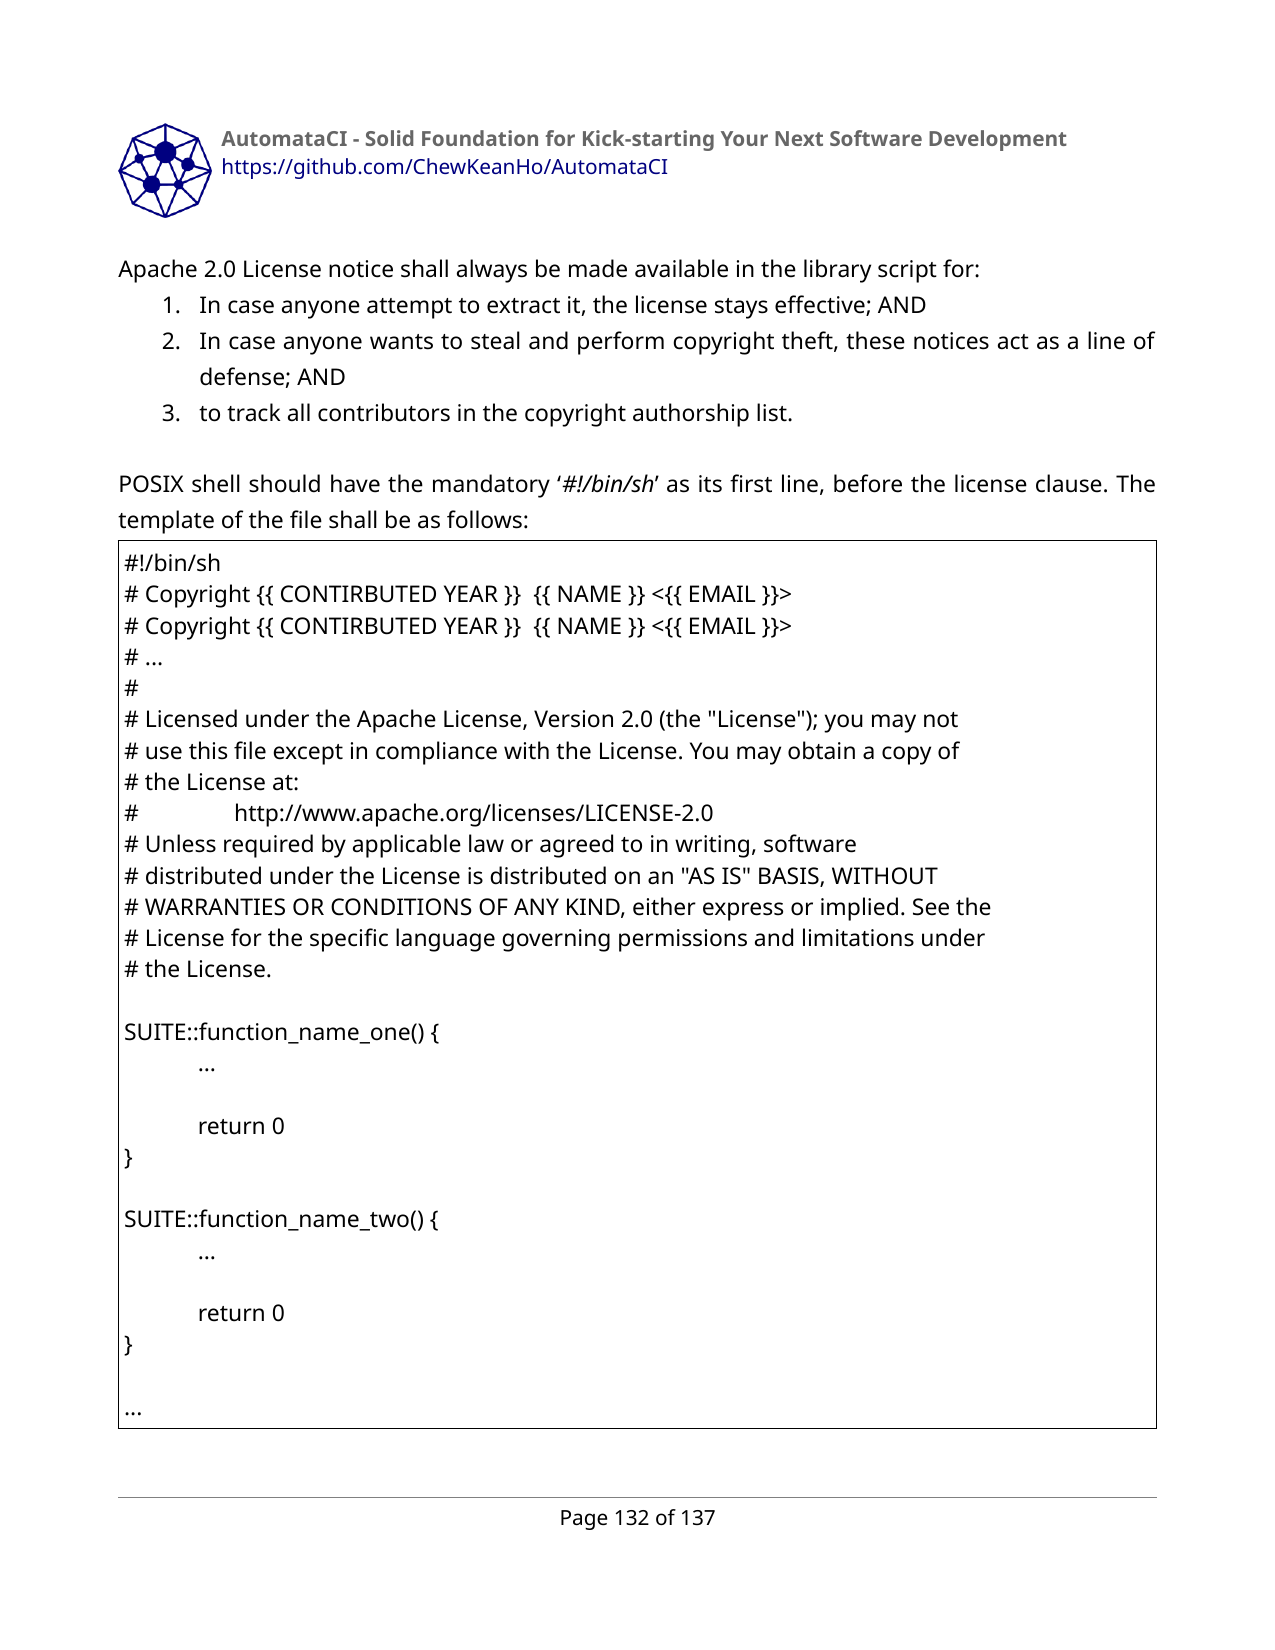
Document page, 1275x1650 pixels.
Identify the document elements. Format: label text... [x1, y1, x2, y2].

list to track all contributors in the copyright authorship list. [162, 397, 1157, 428]
list In case anyone attempt to extract it, the license stays effective; AND [162, 289, 1157, 320]
text Apache 2.0 License notice shall always be made available in the library script for: [118, 253, 1157, 284]
list In case anyone wants to steal and perform copyright theft, these notices act as a line of defense; AND [162, 325, 1157, 392]
picture [118, 123, 212, 218]
table_header #!/bin/sh # Copyright {{ CONTIRBUTED YEAR }} {{ NAME }} <{{ EMAIL }}> # Copyright {{ CONTIRBUTED YEAR }} {{ NAME }} <{{ EMAIL }}> # ... # # Licensed under the Apache License, Version 2.0 (the "License"); you may not # use this file except in compliance with the License. You may obtain a copy of # the License at: # http://www.apache.org/licenses/LICENSE-2.0 # Unless required by applicable law or agreed to in writing, software # distributed under the License is distributed on an "AS IS" BASIS, WITHOUT # WARRANTIES OR CONDITIONS OF ANY KIND, either express or implied. See the # License for the specific language governing permissions and limitations under # the License. SUITE::function_name_one() { … return 0 } SUITE::function_name_two() { … return 0 } ... [119, 541, 1156, 1428]
text POSIX shell should have the mandatory ‘#!/bin/sh’ as its first line, before the license clause. The template of the file shall be as follows: [118, 468, 1157, 536]
